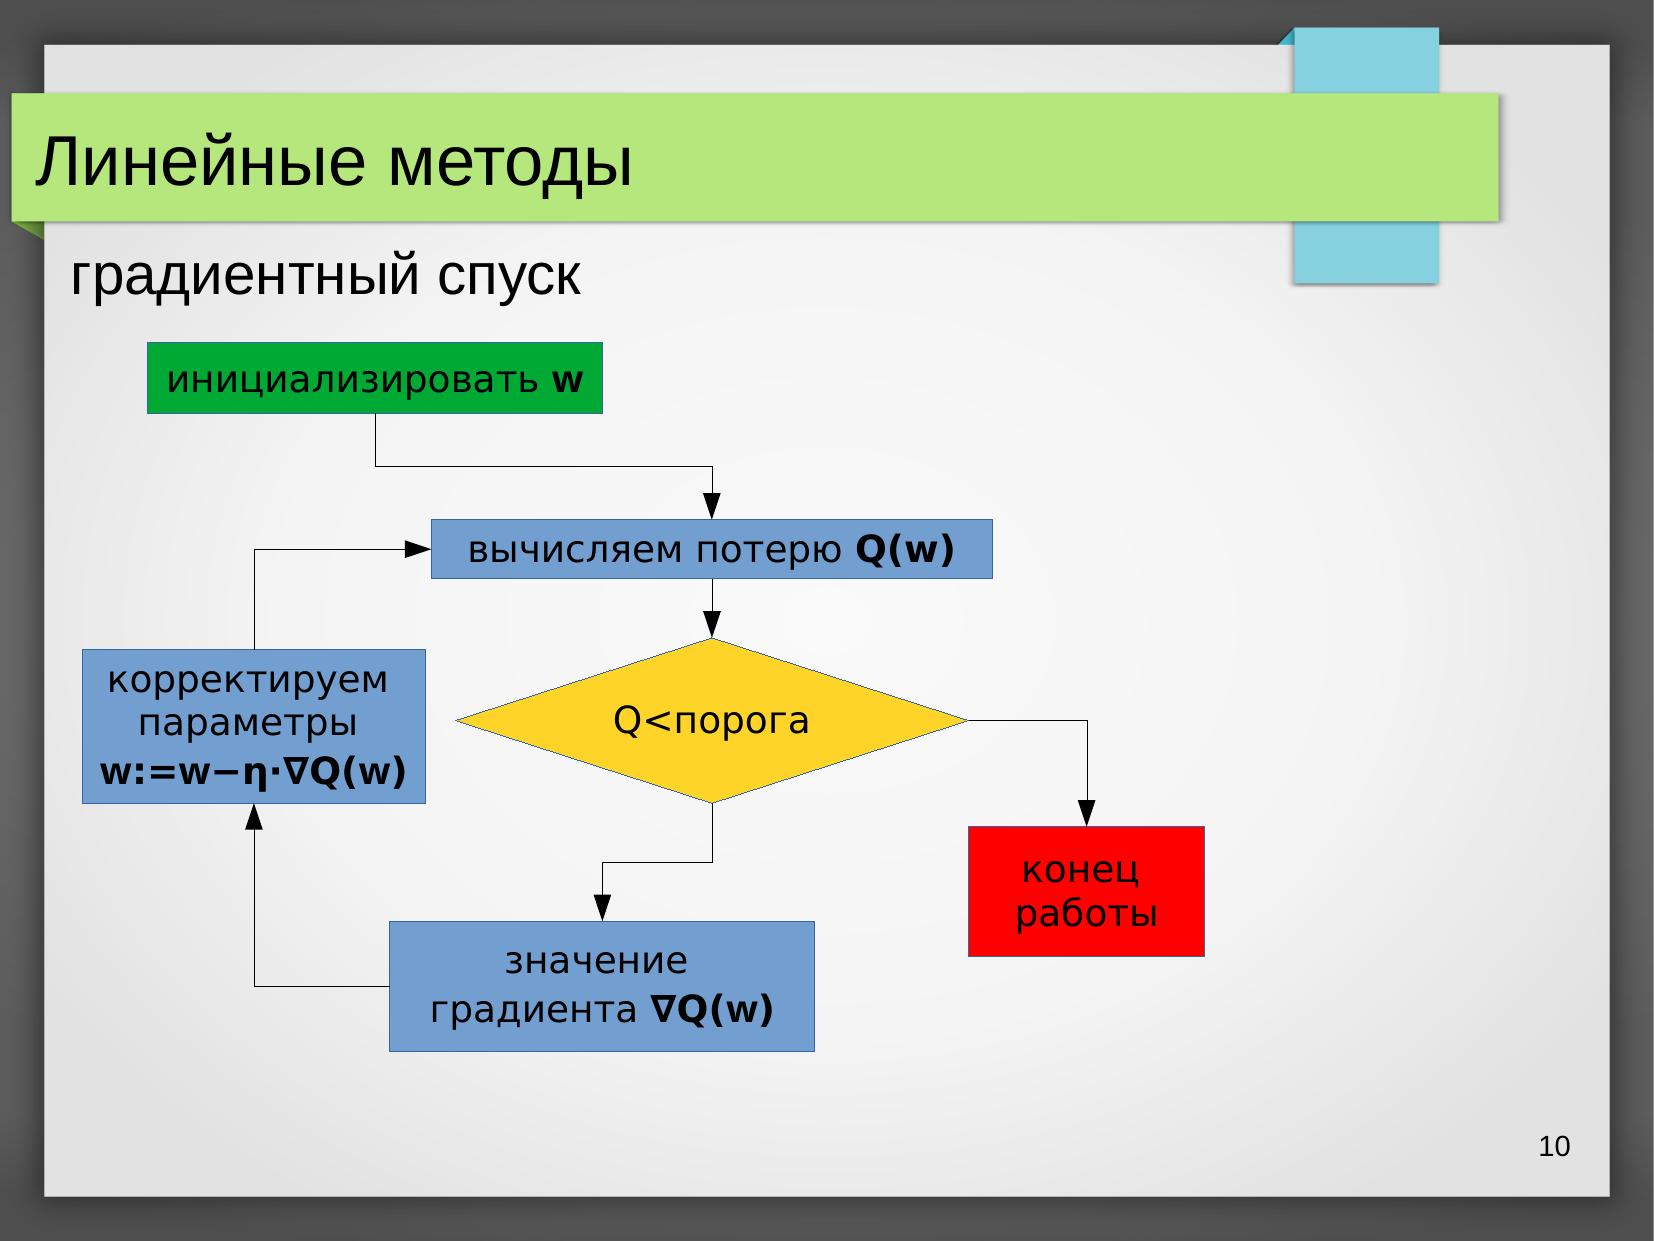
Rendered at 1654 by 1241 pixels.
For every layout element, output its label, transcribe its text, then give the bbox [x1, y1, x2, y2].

title градиентный спуск [70, 242, 650, 308]
text_box конец работы [968, 826, 1205, 957]
text_box инициализировать w [147, 342, 603, 414]
text_box корректируем параметры w:=w−η⋅∇Q(w) [82, 649, 426, 804]
title Линейные методы [35, 121, 1489, 201]
text_box вычисляем потерю Q(w) [431, 519, 993, 579]
text_box значение градиента ∇Q(w) [389, 921, 815, 1052]
text_box Q<порога [455, 638, 968, 804]
picture [0, 0, 1654, 1241]
